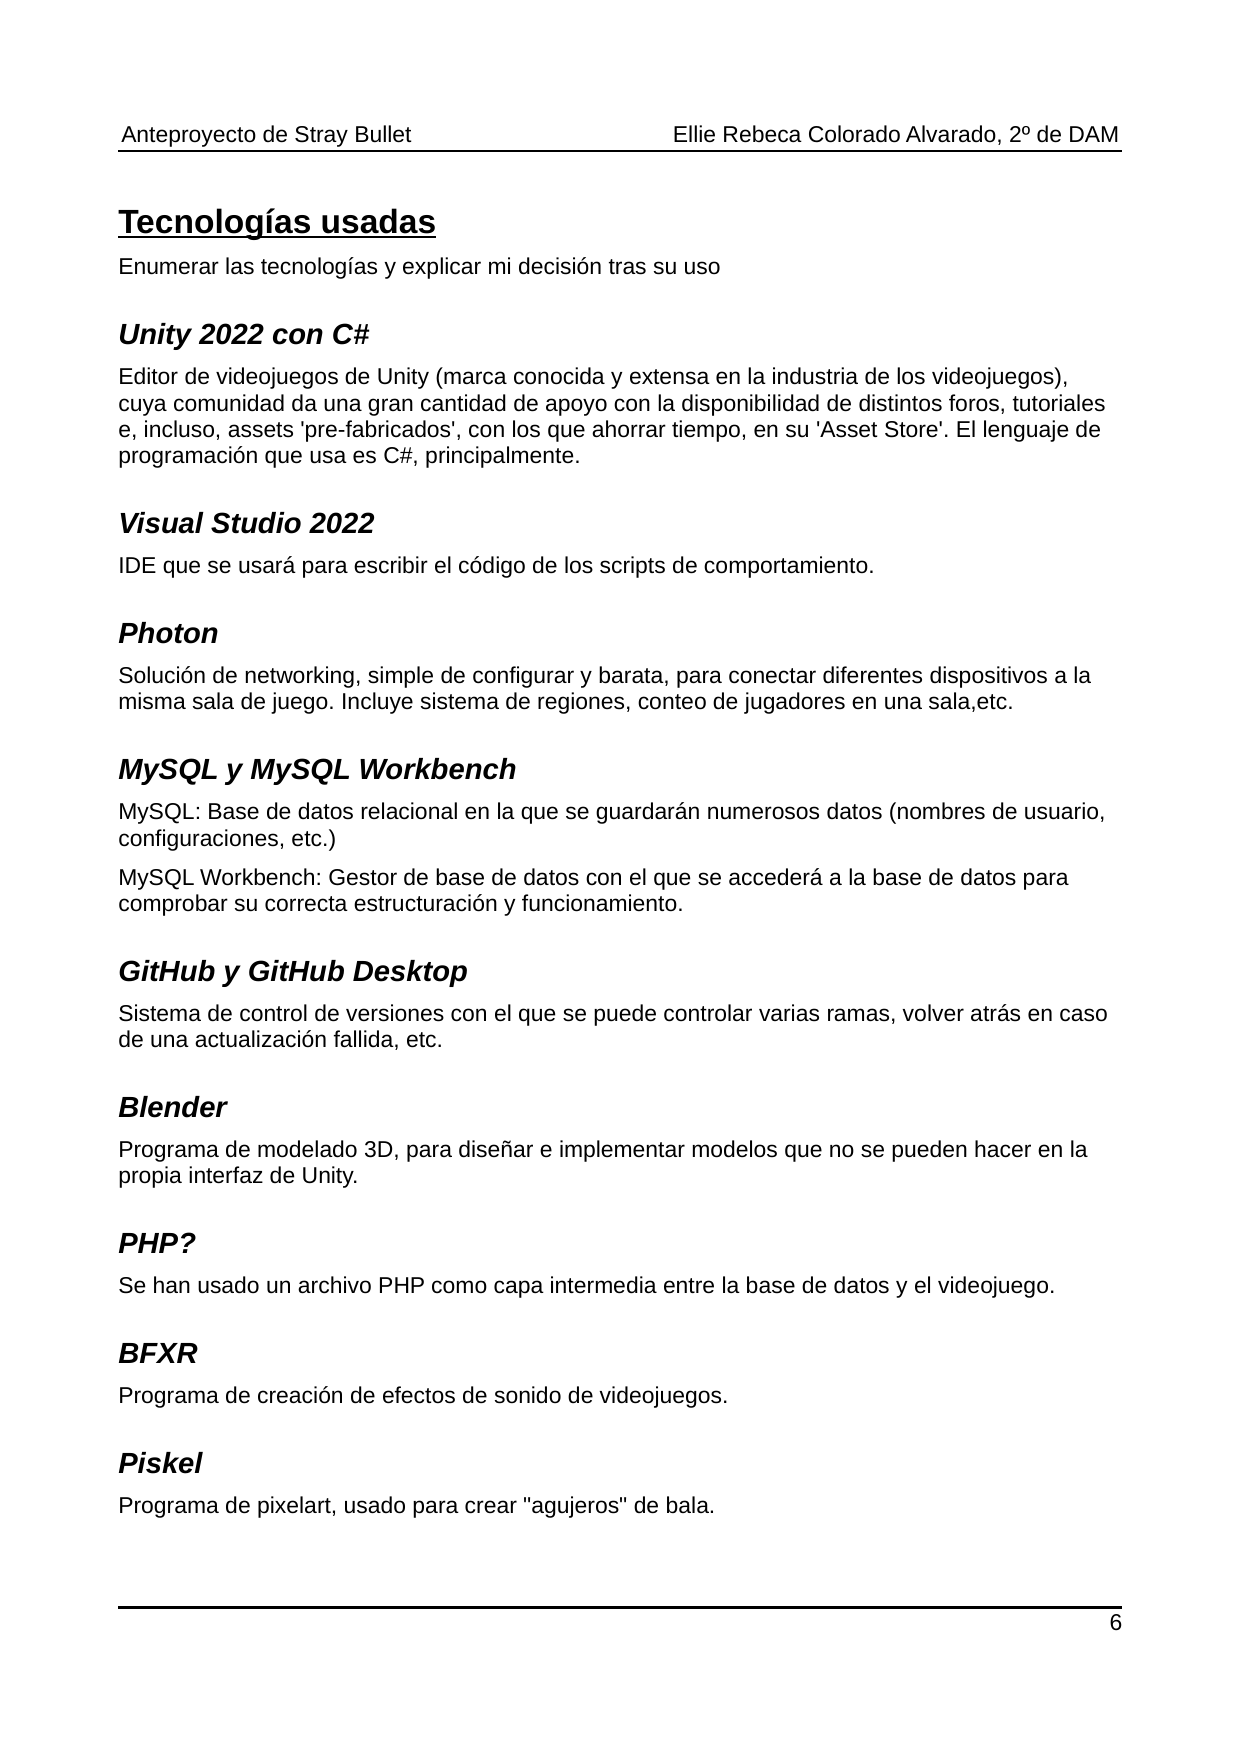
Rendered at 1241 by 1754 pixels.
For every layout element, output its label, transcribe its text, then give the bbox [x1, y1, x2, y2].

text MySQL Workbench: Gestor de base de datos con el que se accederá a la base de datos para comprobar su correcta estructuración y funcionamiento. [118, 863, 1122, 916]
subtitle Blender [118, 1090, 1122, 1123]
subtitle Visual Studio 2022 [118, 506, 1122, 539]
text Sistema de control de versiones con el que se puede controlar varias ramas, volver atrás en caso de una actualización fallida, etc. [118, 1000, 1122, 1052]
subtitle Piskel [118, 1446, 1122, 1479]
text MySQL: Base de datos relacional en la que se guardarán numerosos datos (nombres de usuario, configuraciones, etc.) [118, 798, 1122, 851]
subtitle Unity 2022 con C# [118, 317, 1122, 351]
subtitle Photon [118, 616, 1122, 649]
text Programa de creación de efectos de sonido de videojuegos. [118, 1382, 1122, 1408]
text Programa de modelado 3D, para diseñar e implementar modelos que no se pueden hacer en la propia interfaz de Unity. [118, 1136, 1122, 1189]
subtitle MySQL y MySQL Workbench [118, 752, 1122, 786]
text Programa de pixelart, usado para crear "agujeros" de bala. [118, 1492, 1122, 1518]
text Solución de networking, simple de configurar y barata, para conectar diferentes dispositivos a la misma sala de juego. Incluye sistema de regiones, conteo de jugadores en una sala,etc. [118, 662, 1122, 715]
text IDE que se usará para escribir el código de los scripts de comportamiento. [118, 552, 1122, 578]
text Enumerar las tecnologías y explicar mi decisión tras su uso [118, 253, 1122, 279]
subtitle Tecnologías usadas [118, 202, 1122, 241]
subtitle GitHub y GitHub Desktop [118, 954, 1122, 987]
subtitle BFXR [118, 1336, 1122, 1369]
subtitle PHP? [118, 1226, 1122, 1260]
text Se han usado un archivo PHP como capa intermedia entre la base de datos y el videojuego. [118, 1272, 1122, 1298]
text Editor de videojuegos de Unity (marca conocida y extensa en la industria de los videojuegos), cuya comunidad da una gran cantidad de apoyo con la disponibilidad de distintos foros, tutoriales e, incluso, assets 'pre-fabricados', con los que ahorrar tiempo, en su 'Asset Store'. El lenguaje de programación que usa es C#, principalmente. [118, 363, 1122, 468]
